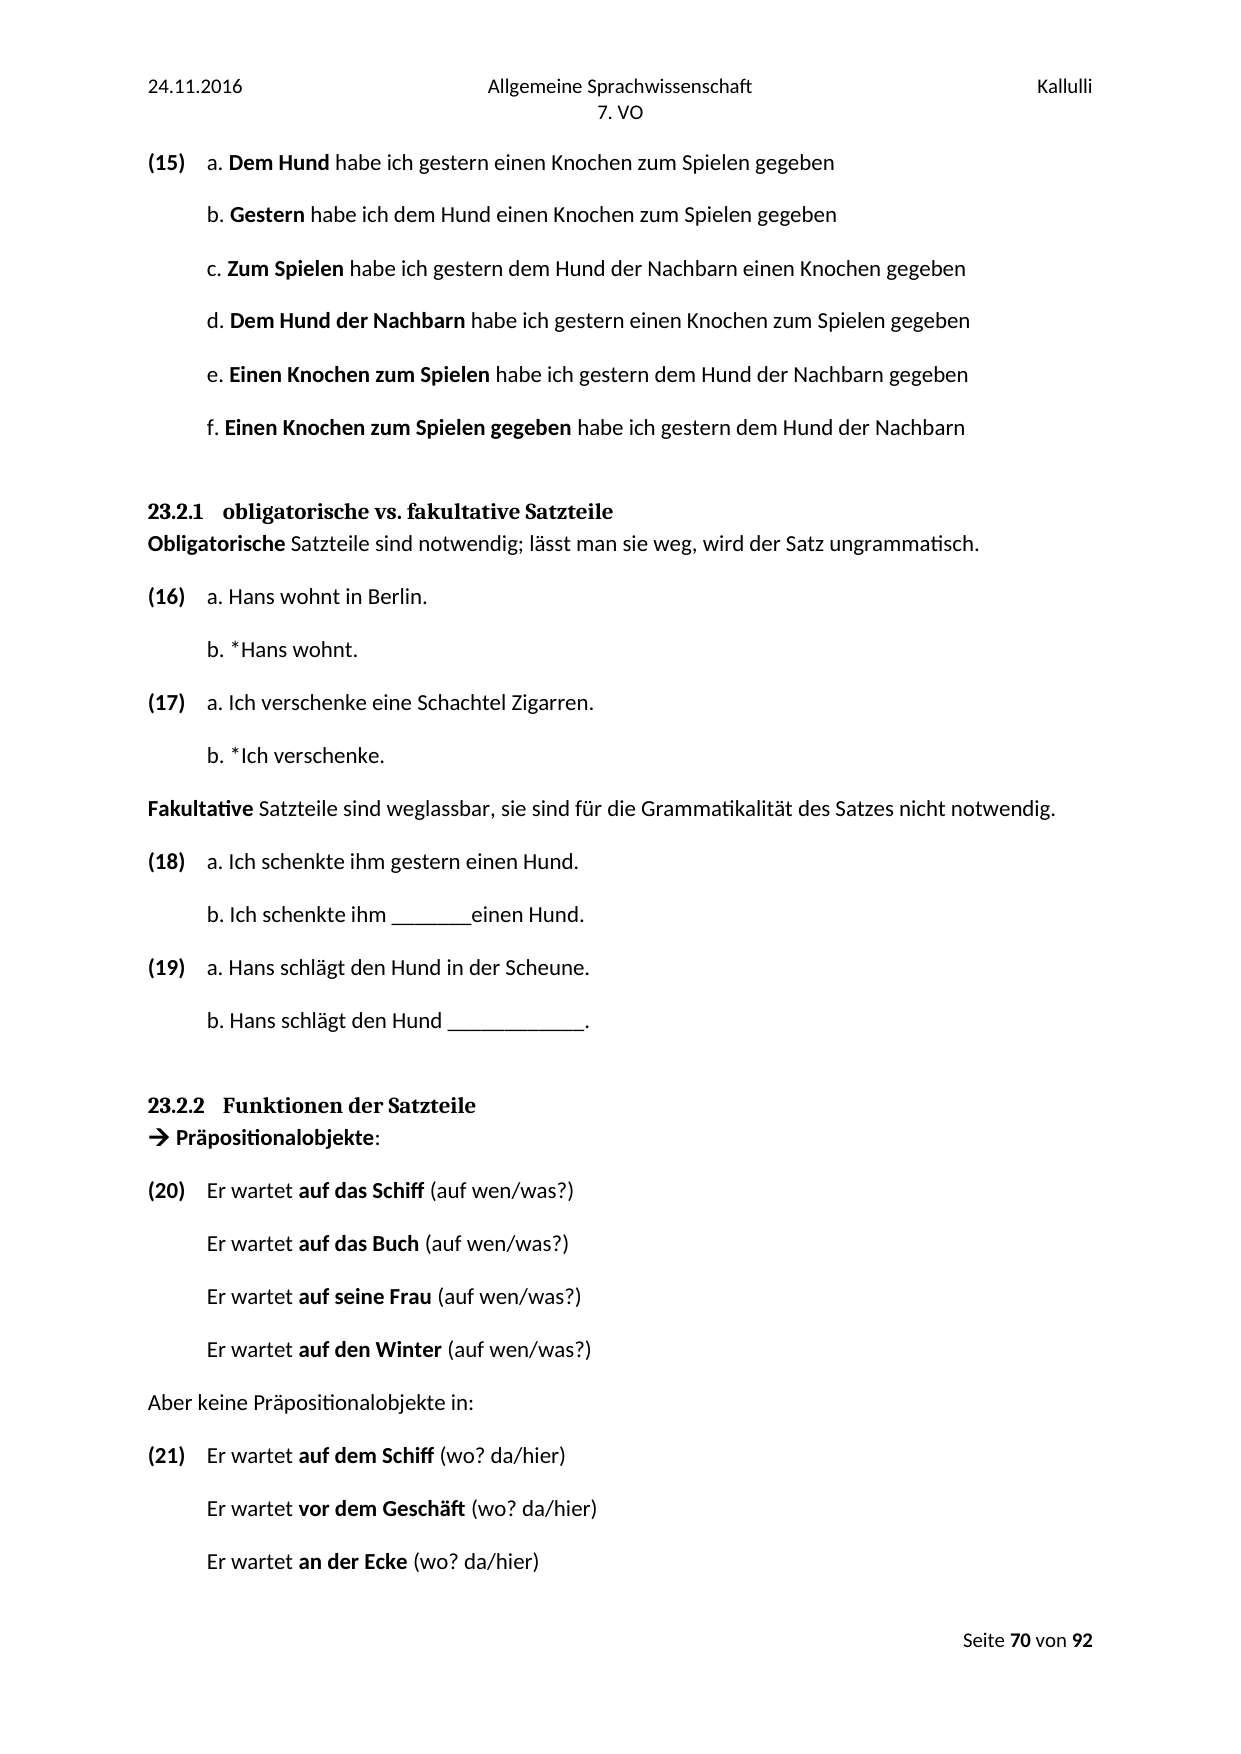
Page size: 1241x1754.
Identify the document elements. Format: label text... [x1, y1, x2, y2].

text b. Gestern habe ich dem Hund einen Knochen zum Spielen gegeben [148, 201, 1093, 229]
text b. Ich schenkte ihm _______einen Hund. [148, 900, 1093, 928]
subtitle Funktionen der Satzteile [148, 1093, 1093, 1119]
text Er wartet auf den Winter (auf wen/was?) [148, 1335, 1093, 1363]
text (16) a. Hans wohnt in Berlin. [148, 582, 1093, 610]
text b. *Hans wohnt. [148, 635, 1093, 663]
text (17) a. Ich verschenke eine Schachtel Zigarren. [148, 688, 1093, 716]
text b. *Ich verschenke. [148, 741, 1093, 769]
text  Präpositionalobjekte: [148, 1123, 1093, 1151]
text (18) a. Ich schenkte ihm gestern einen Hund. [148, 847, 1093, 875]
text (21) Er wartet auf dem Schiff (wo? da/hier) [148, 1441, 1093, 1469]
subtitle obligatorische vs. fakultative Satzteile [148, 499, 1093, 525]
text Er wartet vor dem Geschäft (wo? da/hier) [148, 1494, 1093, 1522]
text (15) a. Dem Hund habe ich gestern einen Knochen zum Spielen gegeben [148, 148, 1093, 176]
text c. Zum Spielen habe ich gestern dem Hund der Nachbarn einen Knochen gegeben [148, 254, 1093, 282]
text Fakultative Satzteile sind weglassbar, sie sind für die Grammatikalität des Satzes nicht notwendig. [148, 794, 1093, 822]
text f. Einen Knochen zum Spielen gegeben habe ich gestern dem Hund der Nachbarn [148, 413, 1093, 441]
text d. Dem Hund der Nachbarn habe ich gestern einen Knochen zum Spielen gegeben [148, 307, 1093, 335]
text Er wartet auf das Buch (auf wen/was?) [148, 1229, 1093, 1257]
text Obligatorische Satzteile sind notwendig; lässt man sie weg, wird der Satz ungrammatisch. [148, 529, 1093, 557]
text b. Hans schlägt den Hund ____________. [148, 1006, 1093, 1034]
text (19) a. Hans schlägt den Hund in der Scheune. [148, 953, 1093, 981]
text Er wartet auf seine Frau (auf wen/was?) [148, 1282, 1093, 1310]
text (20) Er wartet auf das Schiff (auf wen/was?) [148, 1176, 1093, 1204]
text Aber keine Präpositionalobjekte in: [148, 1388, 1093, 1416]
text e. Einen Knochen zum Spielen habe ich gestern dem Hund der Nachbarn gegeben [148, 360, 1093, 388]
text Er wartet an der Ecke (wo? da/hier) [148, 1547, 1093, 1575]
